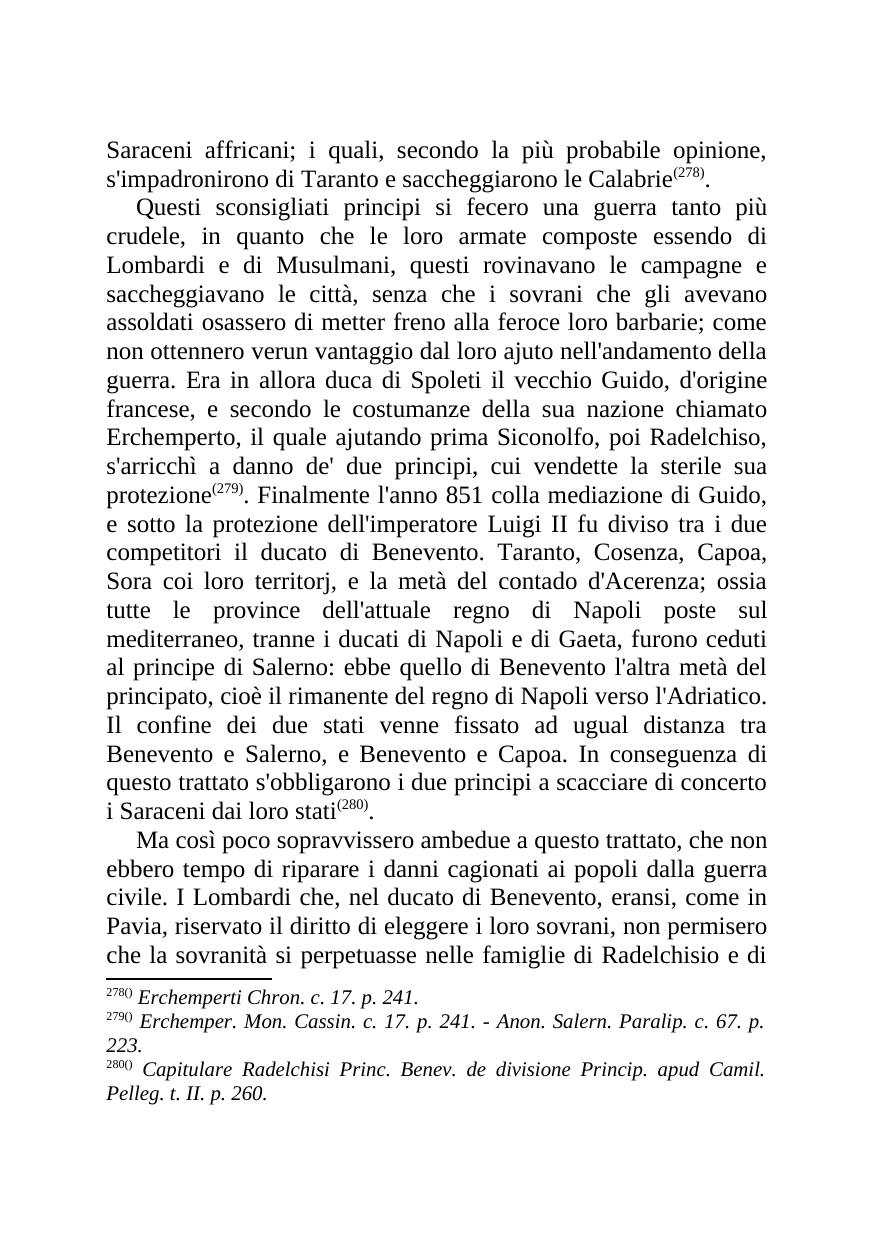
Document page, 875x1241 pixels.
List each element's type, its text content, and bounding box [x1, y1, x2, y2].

text Questi sconsigliati principi si fecero una guerra tanto più crudele, in quanto che le loro armate composte essendo di Lombardi e di Musulmani, questi rovinavano le campagne e saccheggiavano le città, senza che i sovrani che gli avevano assoldati osassero di metter freno alla feroce loro barbarie; come non ottennero verun vantaggio dal loro ajuto nell'andamento della guerra. Era in allora duca di Spoleti il vecchio Guido, d'origine francese, e secondo le costumanze della sua nazione chiamato Erchemperto, il quale ajutando prima Siconolfo, poi Radelchiso, s'arricchì a danno de' due principi, cui vendette la sterile sua protezione(). Finalmente l'anno 851 colla mediazione di Guido, e sotto la protezione dell'imperatore Luigi II fu diviso tra i due competitori il ducato di Benevento. Taranto, Cosenza, Capoa, Sora coi loro territorj, e la metà del contado d'Acerenza; ossia tutte le province dell'attuale regno di Napoli poste sul mediterraneo, tranne i ducati di Napoli e di Gaeta, furono ceduti al principe di Salerno: ebbe quello di Benevento l'altra metà del principato, cioè il rimanente del regno di Napoli verso l'Adriatico. Il confine dei due stati venne fissato ad ugual distanza tra Benevento e Salerno, e Benevento e Capoa. In conseguenza di questo trattato s'obbligarono i due principi a scacciare di concerto i Saraceni dai loro stati(). [106, 192, 768, 825]
text () Erchemperti Chron. c. 17. p. 241. [106, 985, 768, 1009]
text () Capitulare Radelchisi Princ. Benev. de divisione Princip. apud Camil. Pelleg. t. II. p. 260. [106, 1057, 768, 1105]
text Ma così poco sopravvissero ambedue a questo trattato, che non ebbero tempo di riparare i danni cagionati ai popoli dalla guerra civile. I Lombardi che, nel ducato di Benevento, eransi, come in Pavia, riservato il diritto di eleggere i loro sovrani, non permisero che la sovranità si perpetuasse nelle famiglie di Radelchisio e di [106, 825, 768, 969]
text () Erchemper. Mon. Cassin. c. 17. p. 241. - Anon. Salern. Paralip. c. 67. p. 223. [106, 1009, 768, 1057]
text Saraceni affricani; i quali, secondo la più probabile opinione, s'impadronirono di Taranto e saccheggiarono le Calabrie(). [106, 135, 768, 192]
